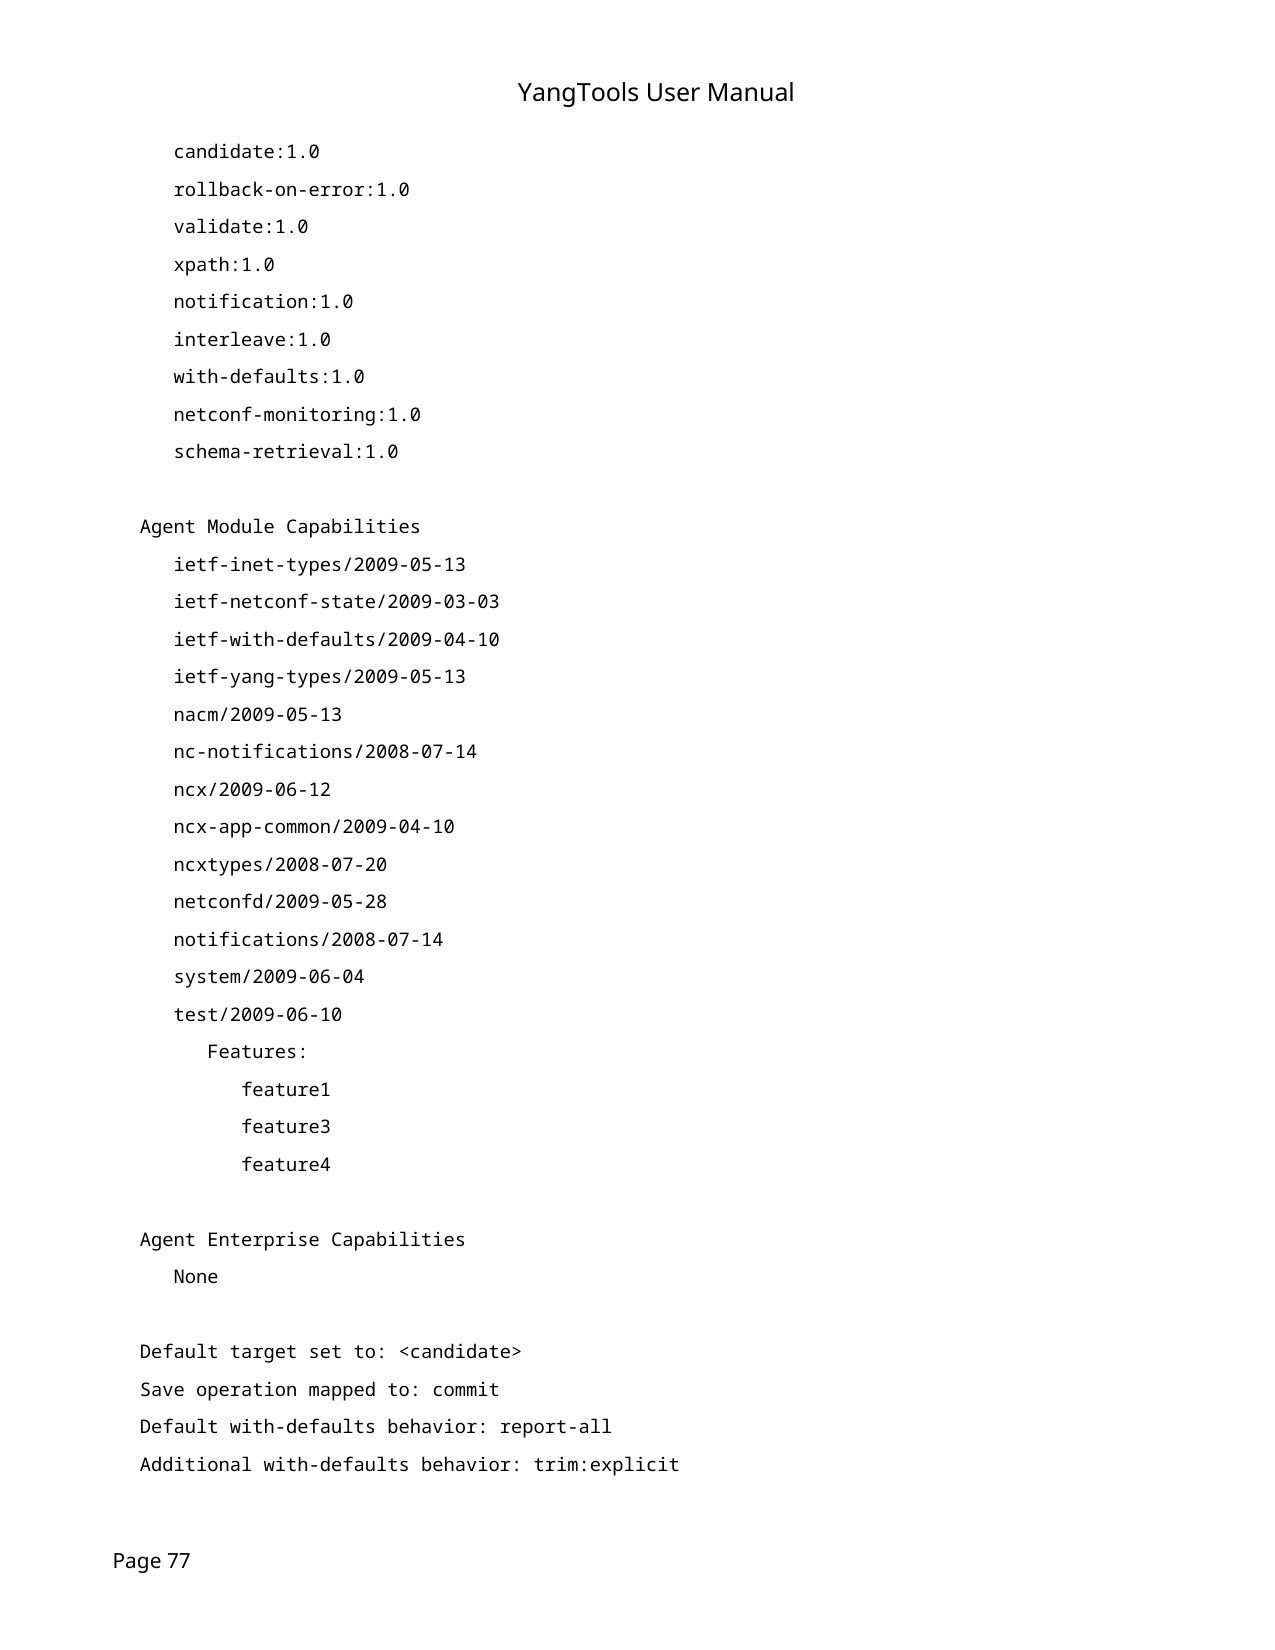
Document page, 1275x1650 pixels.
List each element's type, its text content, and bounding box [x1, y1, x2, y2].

text netconf-monitoring:1.0 [139, 401, 1200, 427]
text Save operation mapped to: commit [139, 1376, 1200, 1402]
text ncx/2009-06-12 [139, 776, 1200, 802]
text feature3 [139, 1113, 1200, 1139]
text feature1 [139, 1076, 1200, 1102]
text notification:1.0 [139, 288, 1200, 314]
text notifications/2008-07-14 [139, 926, 1200, 952]
text with-defaults:1.0 [139, 363, 1200, 389]
text Agent Module Capabilities [139, 513, 1200, 539]
text test/2009-06-10 [139, 1001, 1200, 1027]
text netconfd/2009-05-28 [139, 888, 1200, 914]
text xpath:1.0 [139, 251, 1200, 277]
text ietf-with-defaults/2009-04-10 [139, 626, 1200, 652]
text nc-notifications/2008-07-14 [139, 738, 1200, 764]
text ietf-yang-types/2009-05-13 [139, 663, 1200, 689]
text nacm/2009-05-13 [139, 701, 1200, 727]
text None [139, 1263, 1200, 1289]
text Agent Enterprise Capabilities [139, 1226, 1200, 1252]
text interleave:1.0 [139, 326, 1200, 352]
text system/2009-06-04 [139, 963, 1200, 989]
text ietf-netconf-state/2009-03-03 [139, 588, 1200, 614]
text rollback-on-error:1.0 [139, 176, 1200, 202]
text ncxtypes/2008-07-20 [139, 851, 1200, 877]
text Features: [139, 1038, 1200, 1064]
text Default target set to: <candidate> [139, 1338, 1200, 1364]
text feature4 [139, 1151, 1200, 1177]
text Additional with-defaults behavior: trim:explicit [139, 1451, 1200, 1477]
text candidate:1.0 [139, 138, 1200, 164]
text schema-retrieval:1.0 [139, 438, 1200, 464]
text Default with-defaults behavior: report-all [139, 1413, 1200, 1439]
text ietf-inet-types/2009-05-13 [139, 551, 1200, 577]
text validate:1.0 [139, 213, 1200, 239]
text ncx-app-common/2009-04-10 [139, 813, 1200, 839]
